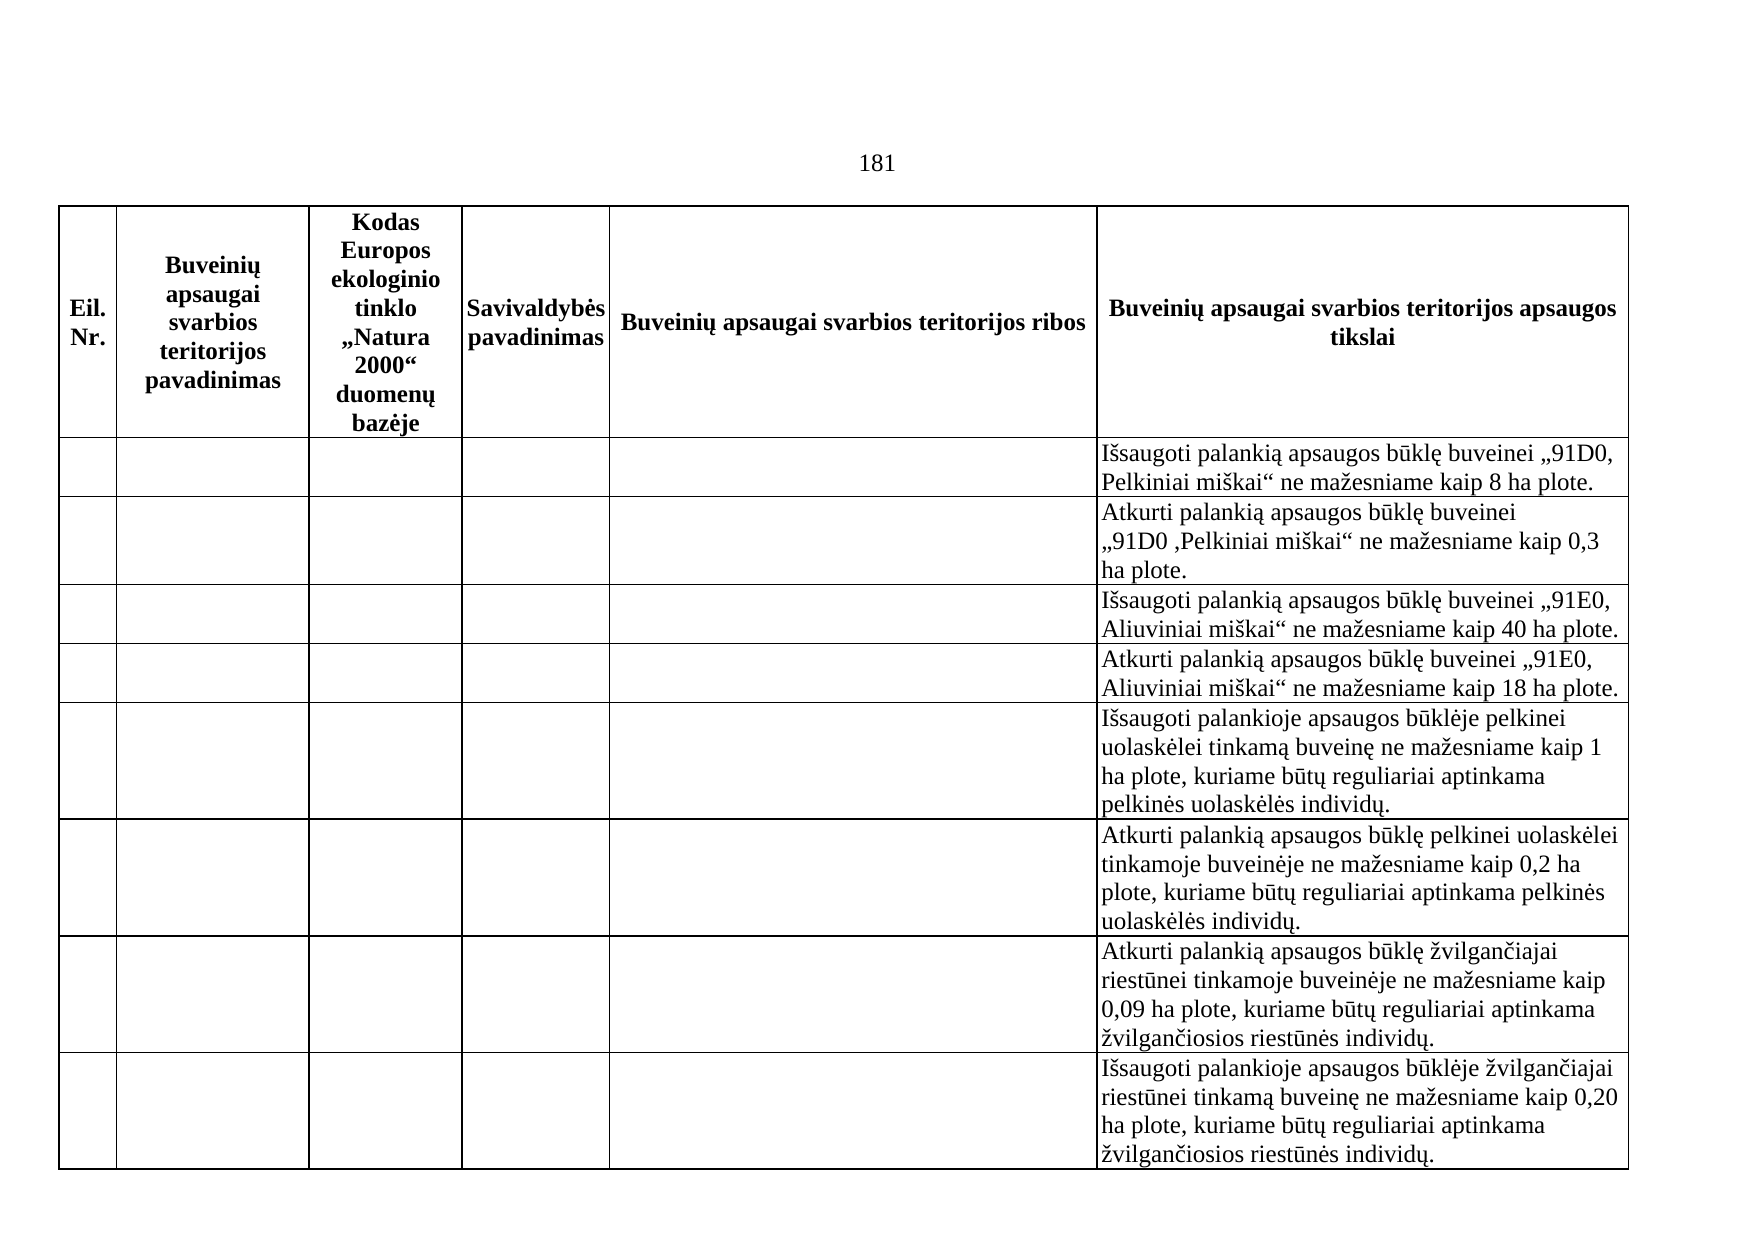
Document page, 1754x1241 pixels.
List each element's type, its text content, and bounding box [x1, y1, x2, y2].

table_cell Išsaugoti palankioje apsaugos būklėje žvilgančiajai riestūnei tinkamą buveinę ne mažesniame kaip 0,20 ha plote, kuriame būtų reguliariai aptinkama žvilgančiosios riestūnės individų. [1098, 1053, 1628, 1168]
table_cell [117, 703, 308, 818]
table_cell [610, 438, 1096, 496]
table_header Buveinių apsaugai svarbios teritorijos apsaugos tikslai [1098, 207, 1628, 437]
table_cell [117, 497, 308, 584]
table_cell [310, 497, 461, 584]
table_cell [610, 497, 1096, 584]
table_cell [117, 820, 308, 935]
table_cell [463, 644, 609, 702]
table_cell [60, 820, 116, 935]
table_header Eil. Nr. [60, 207, 116, 437]
table_cell [310, 644, 461, 702]
table_cell [60, 937, 116, 1051]
table_cell [117, 644, 308, 702]
table_cell [310, 585, 461, 643]
table_cell [117, 937, 308, 1051]
table_cell [60, 1053, 116, 1168]
table_cell Atkurti palankią apsaugos būklę buveinei „91E0, Aliuviniai miškai“ ne mažesniame kaip 18 ha plote. [1098, 644, 1628, 702]
table_cell [463, 585, 609, 643]
table_cell [117, 585, 308, 643]
table_cell [610, 820, 1096, 935]
table_header Savivaldybės pavadinimas [463, 207, 609, 437]
table_cell Išsaugoti palankioje apsaugos būklėje pelkinei uolaskėlei tinkamą buveinę ne mažesniame kaip 1 ha plote, kuriame būtų reguliariai aptinkama pelkinės uolaskėlės individų. [1098, 703, 1628, 818]
table_cell [310, 1053, 461, 1168]
table_cell Atkurti palankią apsaugos būklę žvilgančiajai riestūnei tinkamoje buveinėje ne mažesniame kaip 0,09 ha plote, kuriame būtų reguliariai aptinkama žvilgančiosios riestūnės individų. [1098, 937, 1628, 1051]
table_cell [463, 438, 609, 496]
table_cell [60, 703, 116, 818]
table_header Buveinių apsaugai svarbios teritorijos pavadinimas [117, 207, 308, 437]
table_cell [463, 937, 609, 1051]
table_cell [463, 820, 609, 935]
table_cell [117, 1053, 308, 1168]
table_cell Atkurti palankią apsaugos būklę pelkinei uolaskėlei tinkamoje buveinėje ne mažesniame kaip 0,2 ha plote, kuriame būtų reguliariai aptinkama pelkinės uolaskėlės individų. [1098, 820, 1628, 935]
table_cell [310, 703, 461, 818]
table_cell Išsaugoti palankią apsaugos būklę buveinei „91E0, Aliuviniai miškai“ ne mažesniame kaip 40 ha plote. [1098, 585, 1628, 643]
table_cell [610, 585, 1096, 643]
table_cell [610, 937, 1096, 1051]
table_cell [610, 703, 1096, 818]
table_cell [463, 703, 609, 818]
table_header Buveinių apsaugai svarbios teritorijos ribos [610, 207, 1096, 437]
table_cell [60, 497, 116, 584]
table_header Kodas Europos ekologinio tinklo „Natura 2000“ duomenų bazėje [310, 207, 461, 437]
table_cell [463, 497, 609, 584]
table_cell [610, 1053, 1096, 1168]
table_cell [310, 820, 461, 935]
table_cell [60, 438, 116, 496]
table_cell [610, 644, 1096, 702]
table_cell [310, 438, 461, 496]
table_cell [463, 1053, 609, 1168]
table_cell [117, 438, 308, 496]
table_cell [310, 937, 461, 1051]
table_cell [60, 644, 116, 702]
table_cell [60, 585, 116, 643]
table_cell Atkurti palankią apsaugos būklę buveinei „91D0 ,Pelkiniai miškai“ ne mažesniame kaip 0,3 ha plote. [1098, 497, 1628, 584]
table_cell Išsaugoti palankią apsaugos būklę buveinei „91D0, Pelkiniai miškai“ ne mažesniame kaip 8 ha plote. [1098, 438, 1628, 496]
